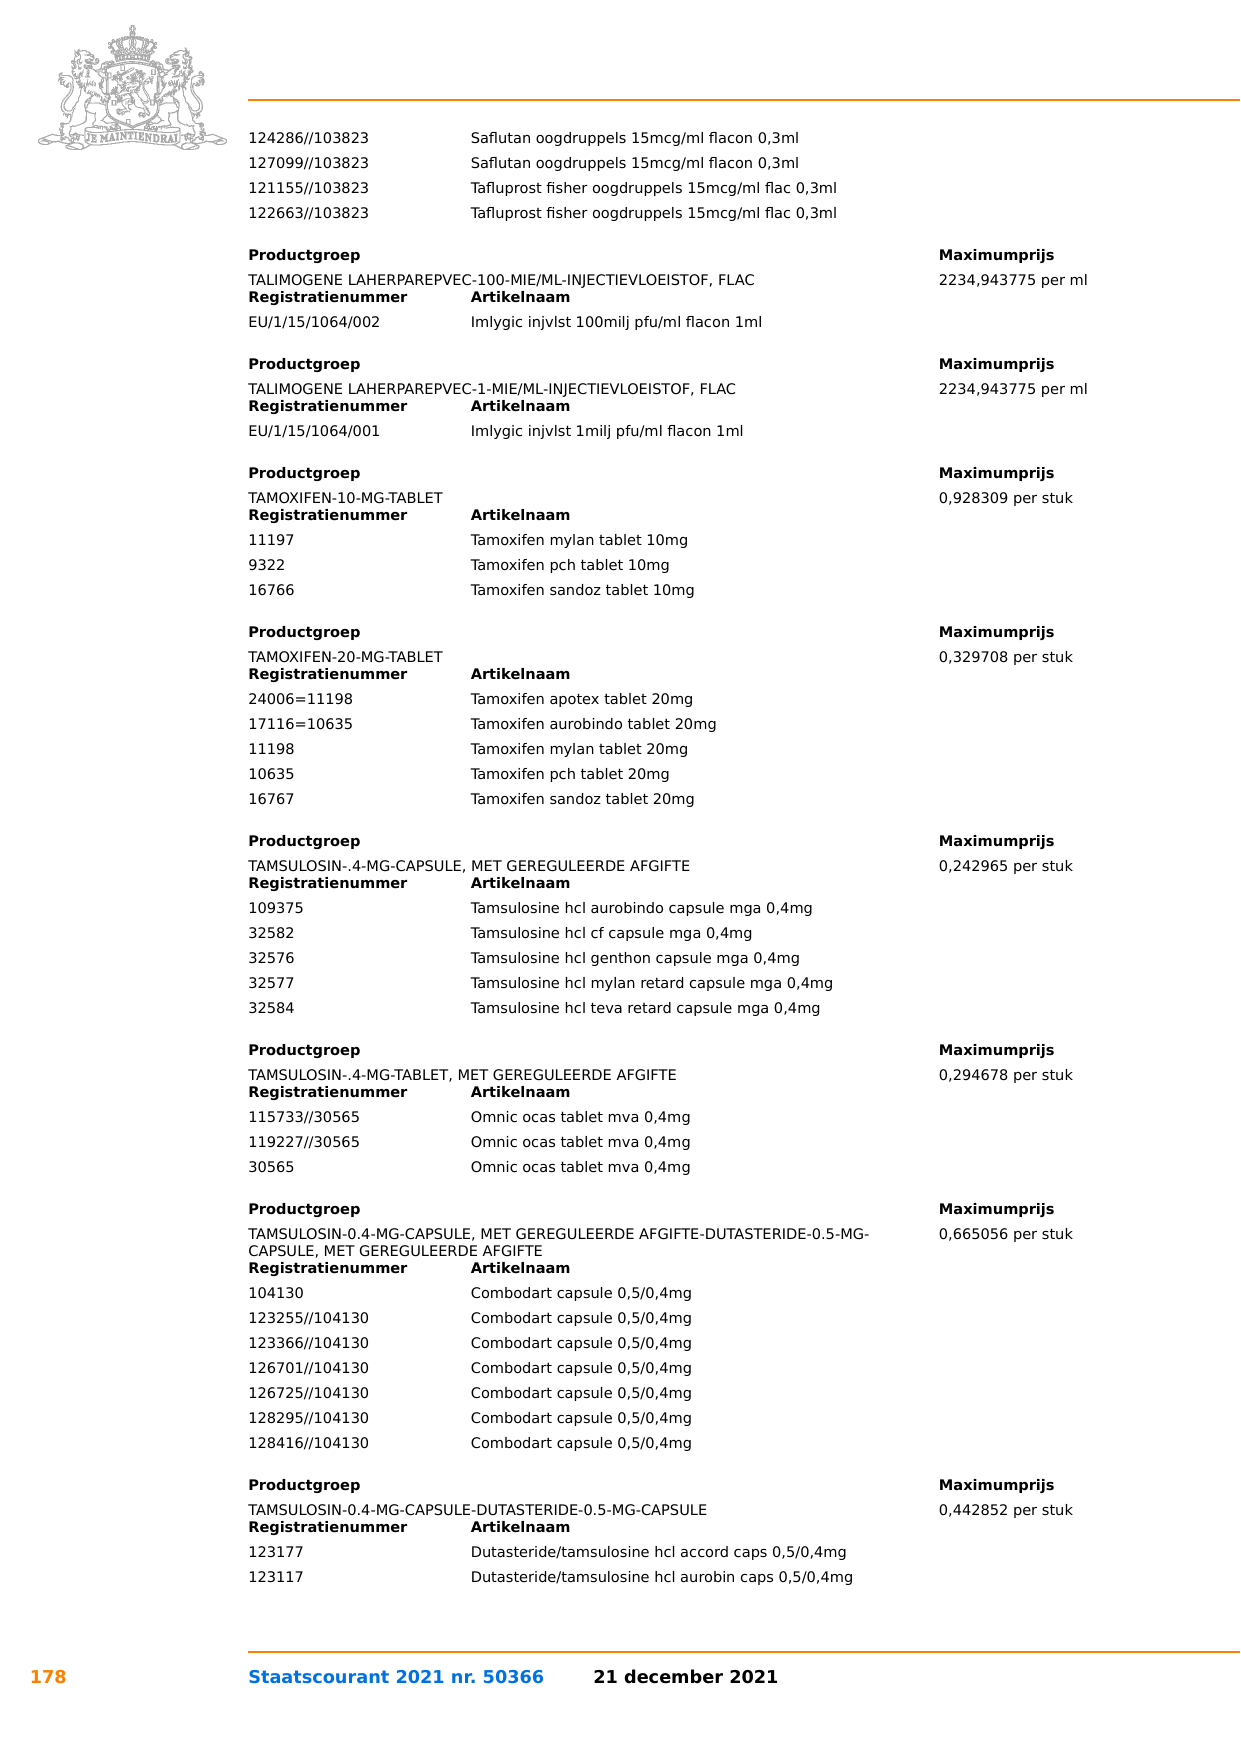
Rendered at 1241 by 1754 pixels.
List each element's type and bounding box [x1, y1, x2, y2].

picture [38, 25, 227, 150]
